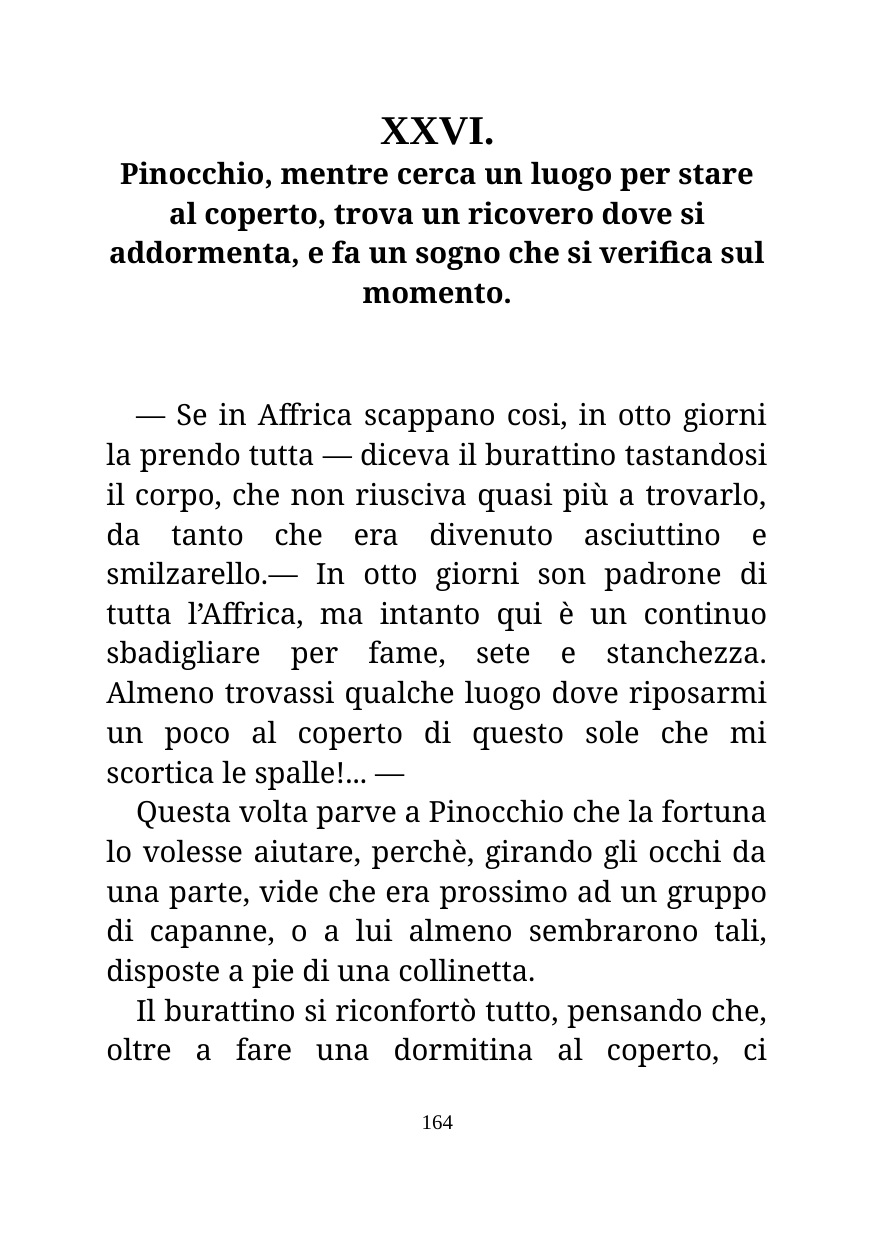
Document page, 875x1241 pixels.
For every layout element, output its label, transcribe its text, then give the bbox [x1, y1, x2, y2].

text — Se in Affrica scappano cosi, in otto giorni la prendo tutta — diceva il burattino tastandosi il corpo, che non riusciva quasi più a trovarlo, da tanto che era divenuto asciuttino e smilzarello.— In otto giorni son padrone di tutta l’Affrica, ma intanto qui è un continuo sbadigliare per fame, sete e stanchezza. Almeno trovassi qualche luogo dove riposarmi un poco al coperto di questo sole che mi scortica le spalle!... — [106, 395, 768, 792]
text Questa volta parve a Pinocchio che la fortuna lo volesse aiutare, perchè, girando gli occhi da una parte, vide che era prossimo ad un gruppo di capanne, o a lui almeno sembrarono tali, disposte a pie di una collinetta. [106, 792, 768, 990]
text Il burattino si riconfortò tutto, pensando che, oltre a fare una dormitina al coperto, ci [106, 990, 768, 1069]
subtitle XXVI. Pinocchio, mentre cerca un luogo per stare al coperto, trova un ricovero dove si addormenta, e fa un sogno che si verifica sul momento. [106, 106, 768, 312]
